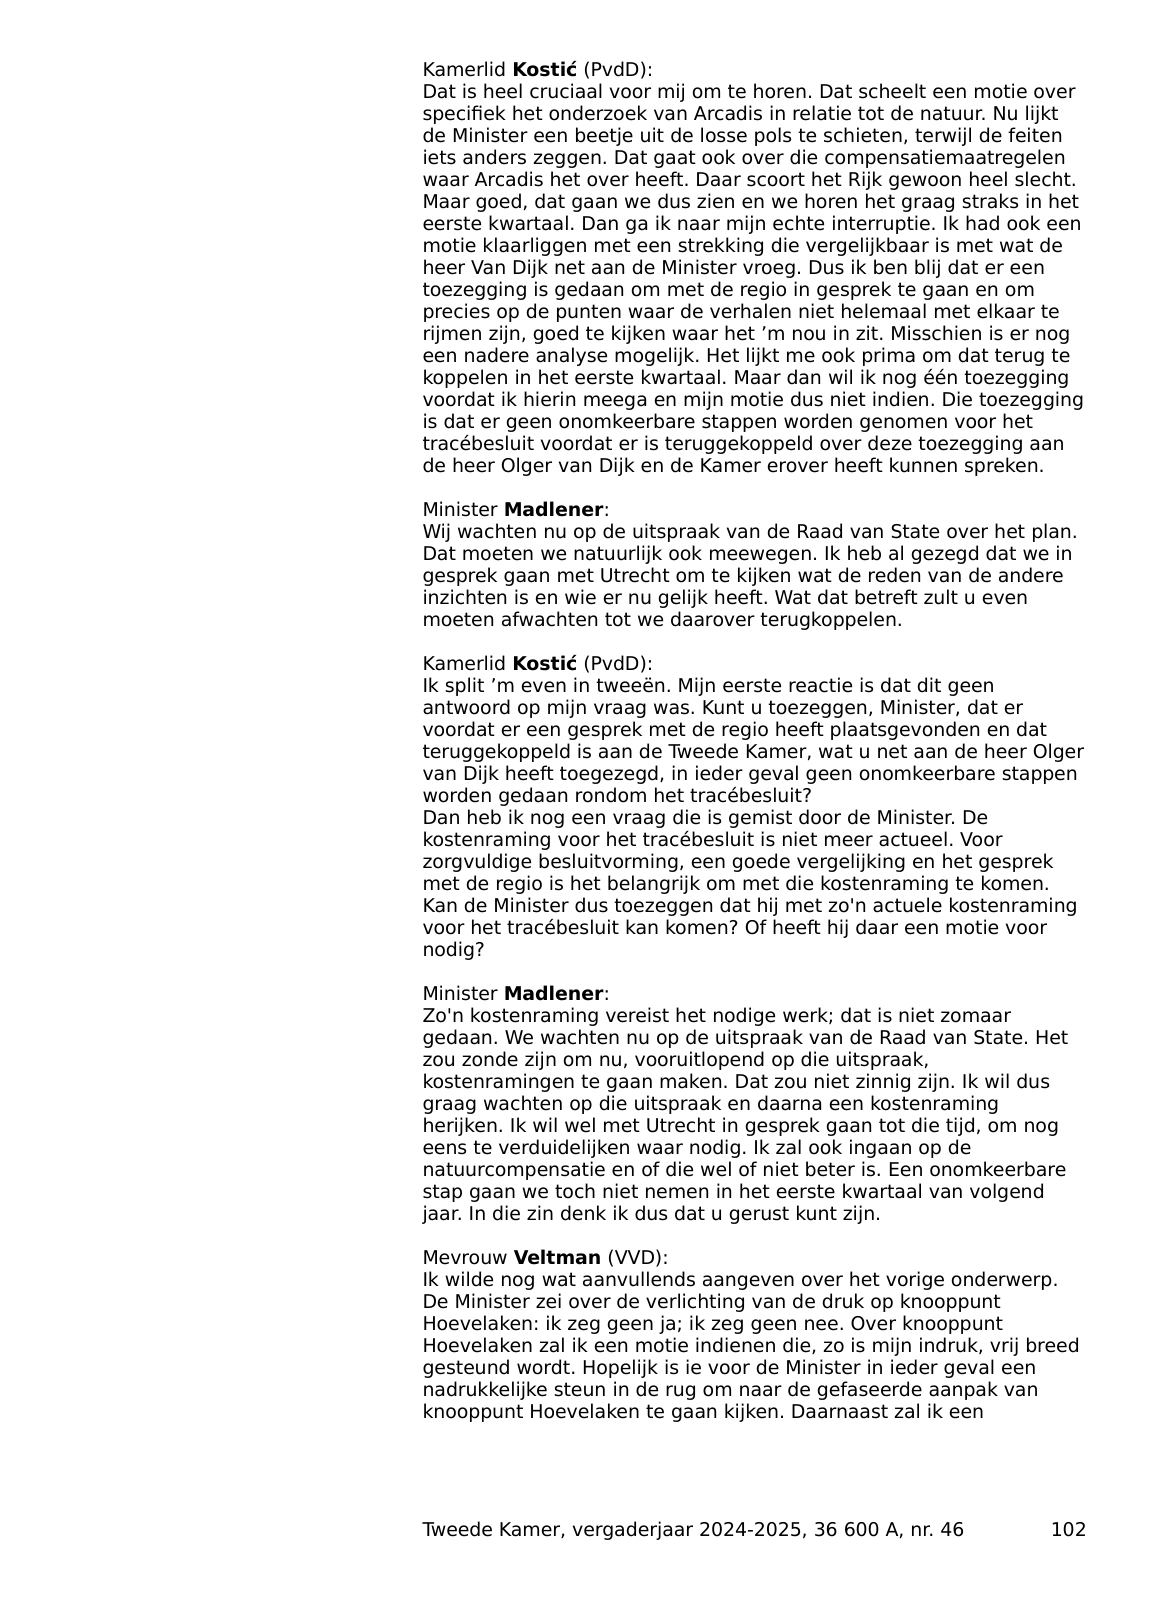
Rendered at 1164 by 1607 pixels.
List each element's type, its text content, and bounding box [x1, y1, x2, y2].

text Wij wachten nu op de uitspraak van de Raad van State over het plan. Dat moeten we natuurlijk ook meewegen. Ik heb al gezegd dat we in gesprek gaan met Utrecht om te kijken wat de reden van de andere inzichten is en wie er nu gelijk heeft. Wat dat betreft zult u even moeten afwachten tot we daarover terugkoppelen. [422, 521, 1087, 631]
text Dat is heel cruciaal voor mij om te horen. Dat scheelt een motie over specifiek het onderzoek van Arcadis in relatie tot de natuur. Nu lijkt de Minister een beetje uit de losse pols te schieten, terwijl de feiten iets anders zeggen. Dat gaat ook over die compensatiemaatregelen waar Arcadis het over heeft. Daar scoort het Rijk gewoon heel slecht. Maar goed, dat gaan we dus zien en we horen het graag straks in het eerste kwartaal. Dan ga ik naar mijn echte interruptie. Ik had ook een motie klaarliggen met een strekking die vergelijkbaar is met wat de heer Van Dijk net aan de Minister vroeg. Dus ik ben blij dat er een toezegging is gedaan om met de regio in gesprek te gaan en om precies op de punten waar de verhalen niet helemaal met elkaar te rijmen zijn, goed te kijken waar het ’m nou in zit. Misschien is er nog een nadere analyse mogelijk. Het lijkt me ook prima om dat terug te koppelen in het eerste kwartaal. Maar dan wil ik nog één toezegging voordat ik hierin meega en mijn motie dus niet indien. Die toezegging is dat er geen onomkeerbare stappen worden genomen voor het tracébesluit voordat er is teruggekoppeld over deze toezegging aan de heer Olger van Dijk en de Kamer erover heeft kunnen spreken. [422, 81, 1087, 477]
text Ik wilde nog wat aanvullends aangeven over het vorige onderwerp. De Minister zei over de verlichting van de druk op knooppunt Hoevelaken: ik zeg geen ja; ik zeg geen nee. Over knooppunt Hoevelaken zal ik een motie indienen die, zo is mijn indruk, vrij breed gesteund wordt. Hopelijk is ie voor de Minister in ieder geval een nadrukkelijke steun in de rug om naar de gefaseerde aanpak van knooppunt Hoevelaken te gaan kijken. Daarnaast zal ik een [422, 1269, 1087, 1423]
text Minister Madlener: [422, 499, 1087, 521]
text Mevrouw Veltman (VVD): [422, 1247, 1087, 1269]
text Ik split ’m even in tweeën. Mijn eerste reactie is dat dit geen antwoord op mijn vraag was. Kunt u toezeggen, Minister, dat er voordat er een gesprek met de regio heeft plaatsgevonden en dat teruggekoppeld is aan de Tweede Kamer, wat u net aan de heer Olger van Dijk heeft toegezegd, in ieder geval geen onomkeerbare stappen worden gedaan rondom het tracébesluit? [422, 675, 1087, 807]
text Minister Madlener: [422, 983, 1087, 1005]
text Zo'n kostenraming vereist het nodige werk; dat is niet zomaar gedaan. We wachten nu op de uitspraak van de Raad van State. Het zou zonde zijn om nu, vooruitlopend op die uitspraak, kostenramingen te gaan maken. Dat zou niet zinnig zijn. Ik wil dus graag wachten op die uitspraak en daarna een kostenraming herijken. Ik wil wel met Utrecht in gesprek gaan tot die tijd, om nog eens te verduidelijken waar nodig. Ik zal ook ingaan op de natuurcompensatie en of die wel of niet beter is. Een onomkeerbare stap gaan we toch niet nemen in het eerste kwartaal van volgend jaar. In die zin denk ik dus dat u gerust kunt zijn. [422, 1005, 1087, 1224]
text Dan heb ik nog een vraag die is gemist door de Minister. De kostenraming voor het tracébesluit is niet meer actueel. Voor zorgvuldige besluitvorming, een goede vergelijking en het gesprek met de regio is het belangrijk om met die kostenraming te komen. Kan de Minister dus toezeggen dat hij met zo'n actuele kostenraming voor het tracébesluit kan komen? Of heeft hij daar een motie voor nodig? [422, 807, 1087, 961]
text Kamerlid Kostić (PvdD): [422, 59, 1087, 81]
text Kamerlid Kostić (PvdD): [422, 653, 1087, 675]
